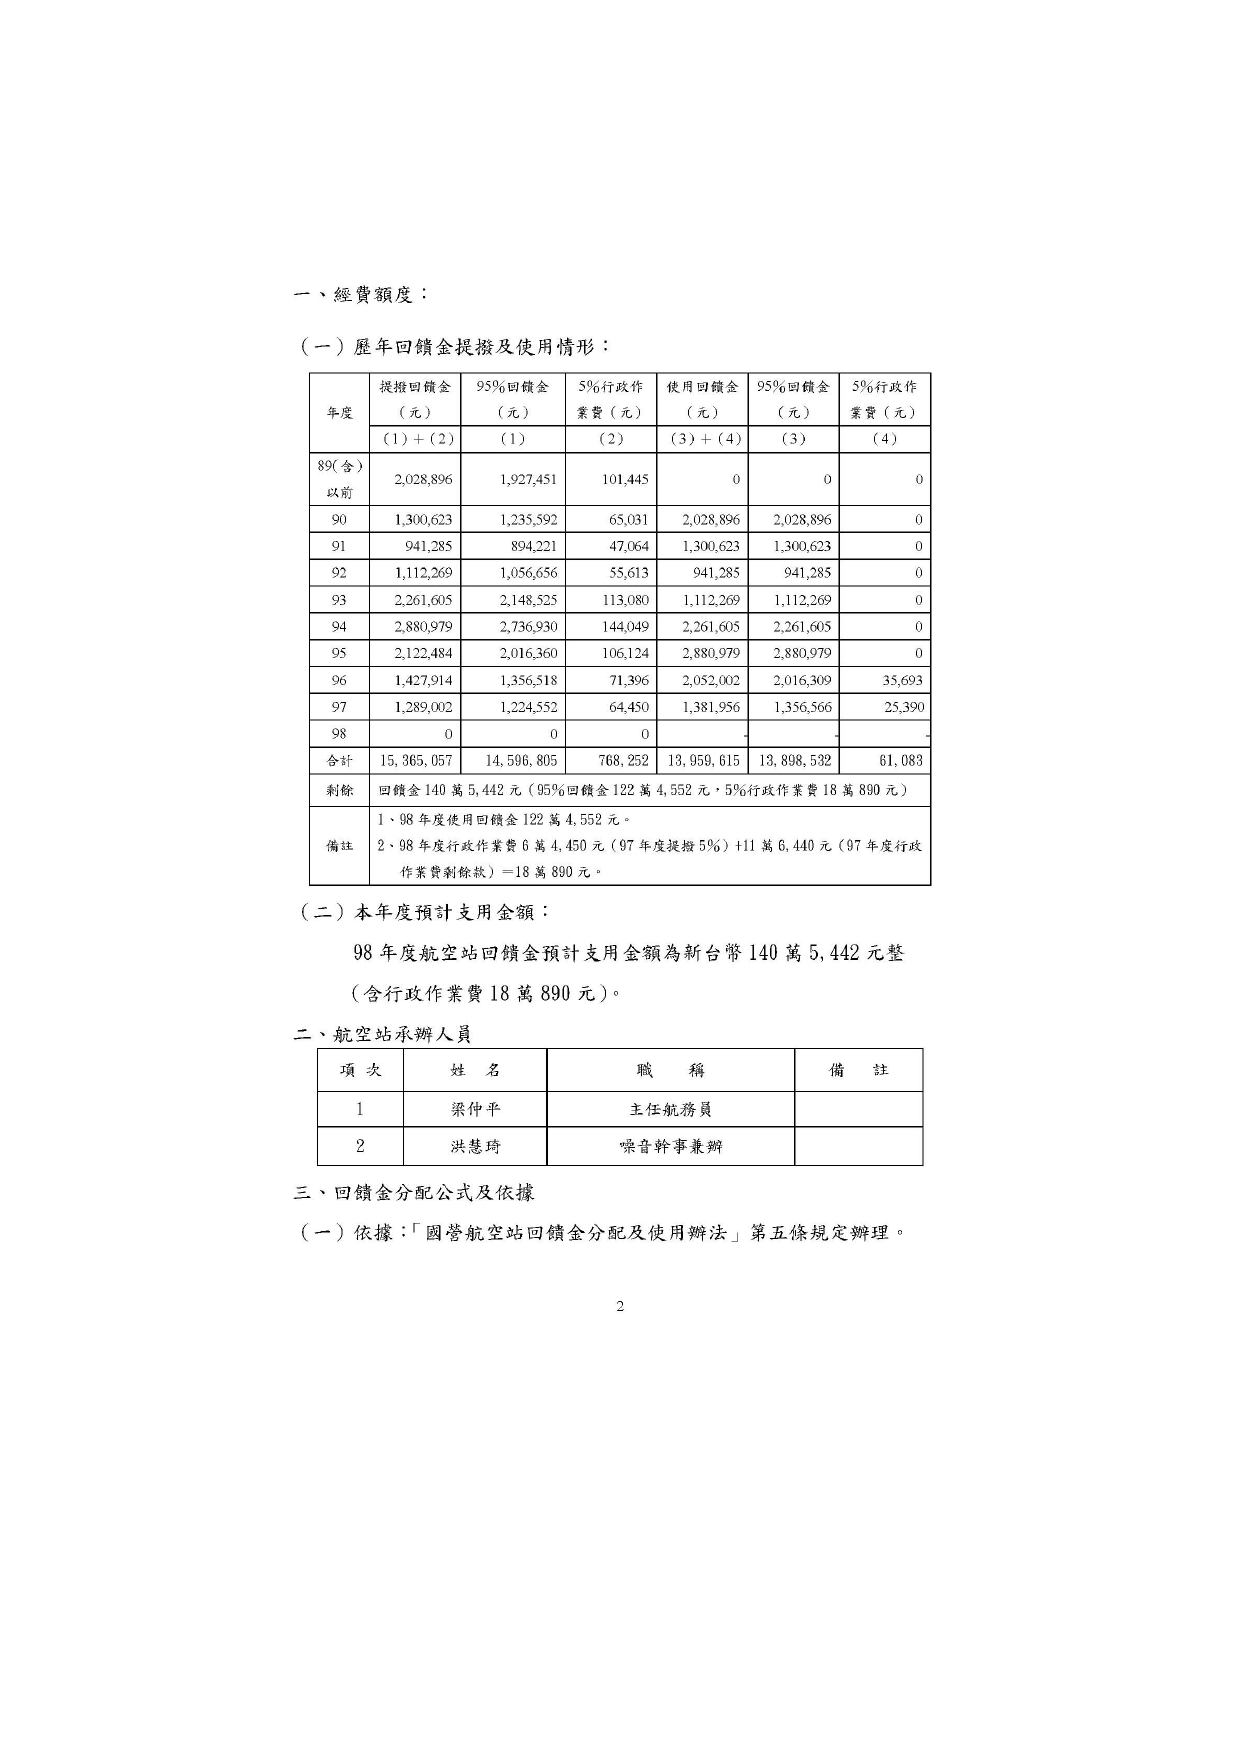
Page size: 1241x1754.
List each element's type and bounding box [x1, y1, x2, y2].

picture [189, 166, 1051, 1386]
